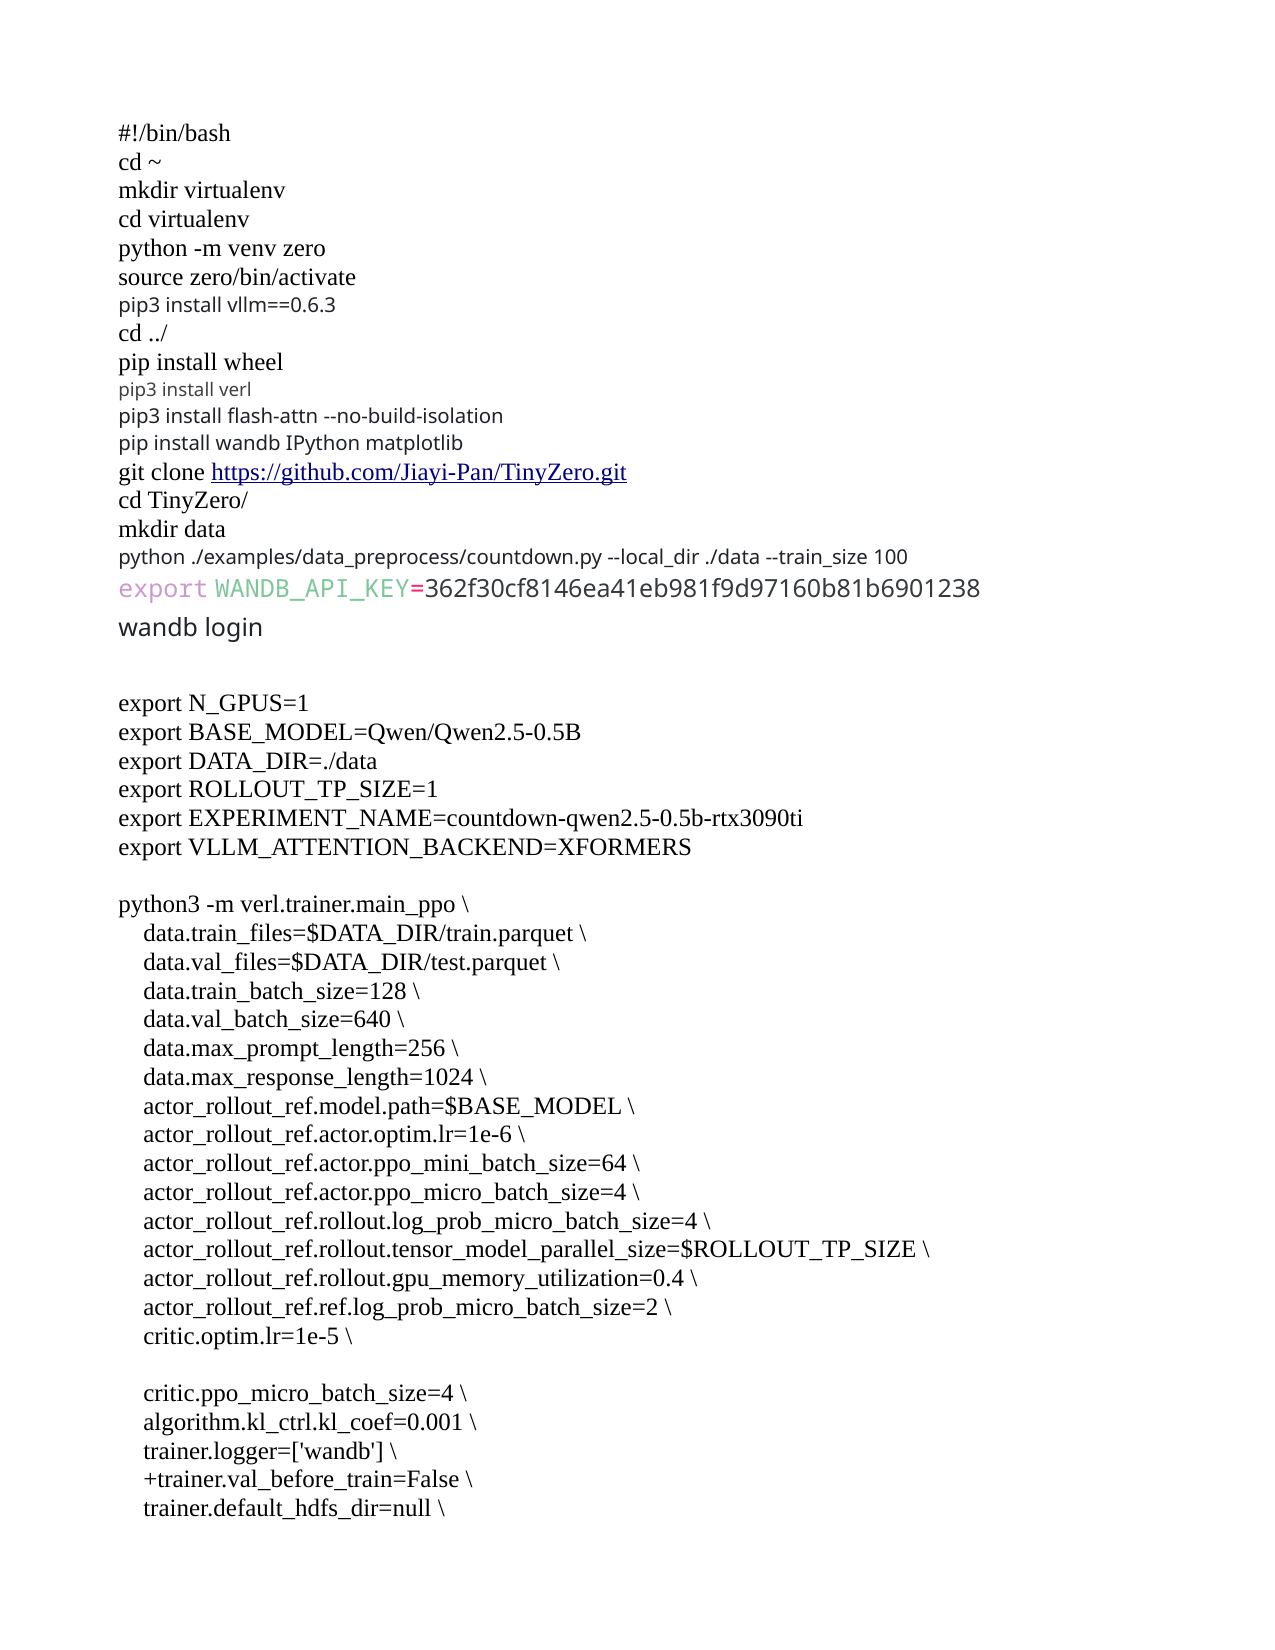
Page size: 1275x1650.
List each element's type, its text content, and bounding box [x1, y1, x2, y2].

text data.max_prompt_length=256 \ [118, 1033, 1157, 1062]
text export WANDB_API_KEY=362f30cf8146ea41eb981f9d97160b81b6901238 [118, 571, 1157, 605]
text export DATA_DIR=./data [118, 746, 1157, 774]
text +trainer.val_before_train=False \ [118, 1464, 1157, 1493]
text export ROLLOUT_TP_SIZE=1 [118, 774, 1157, 803]
text data.train_files=$DATA_DIR/train.parquet \ [118, 918, 1157, 947]
text python -m venv zero [118, 233, 1157, 262]
text cd virtualenv [118, 204, 1157, 233]
text python ./examples/data_preprocess/countdown.py --local_dir ./data --train_size 100 [118, 543, 1157, 571]
text #!/bin/bash [118, 118, 1157, 147]
text export EXPERIMENT_NAME=countdown-qwen2.5-0.5b-rtx3090ti [118, 803, 1157, 832]
text algorithm.kl_ctrl.kl_coef=0.001 \ [118, 1407, 1157, 1436]
text data.val_batch_size=640 \ [118, 1004, 1157, 1033]
text actor_rollout_ref.actor.optim.lr=1e-6 \ [118, 1119, 1157, 1148]
text pip3 install vllm==0.6.3 [118, 291, 1157, 318]
text critic.optim.lr=1e-5 \ [118, 1321, 1157, 1349]
text trainer.logger=['wandb'] \ [118, 1436, 1157, 1464]
text data.max_response_length=1024 \ [118, 1062, 1157, 1091]
text cd TinyZero/ [118, 486, 1157, 514]
text mkdir data [118, 514, 1157, 543]
text pip3 install flash-attn --no-build-isolation [118, 401, 1157, 429]
text actor_rollout_ref.actor.ppo_micro_batch_size=4 \ [118, 1177, 1157, 1206]
text trainer.default_hdfs_dir=null \ [118, 1493, 1157, 1522]
text actor_rollout_ref.rollout.tensor_model_parallel_size=$ROLLOUT_TP_SIZE \ [118, 1234, 1157, 1263]
text source zero/bin/activate [118, 262, 1157, 291]
text actor_rollout_ref.rollout.gpu_memory_utilization=0.4 \ [118, 1263, 1157, 1292]
text mkdir virtualenv [118, 176, 1157, 204]
text git clone https://github.com/Jiayi-Pan/TinyZero.git [118, 457, 1157, 486]
text export N_GPUS=1 [118, 688, 1157, 717]
text actor_rollout_ref.actor.ppo_mini_batch_size=64 \ [118, 1148, 1157, 1177]
text data.train_batch_size=128 \ [118, 976, 1157, 1004]
text cd ~ [118, 147, 1157, 176]
text data.val_files=$DATA_DIR/test.parquet \ [118, 947, 1157, 976]
text cd ../ [118, 318, 1157, 347]
text actor_rollout_ref.ref.log_prob_micro_batch_size=2 \ [118, 1292, 1157, 1321]
text export VLLM_ATTENTION_BACKEND=XFORMERS [118, 832, 1157, 861]
text critic.ppo_micro_batch_size=4 \ [118, 1378, 1157, 1407]
text actor_rollout_ref.rollout.log_prob_micro_batch_size=4 \ [118, 1206, 1157, 1234]
text pip3 install verl [118, 376, 1157, 401]
text export BASE_MODEL=Qwen/Qwen2.5-0.5B [118, 717, 1157, 746]
text actor_rollout_ref.model.path=$BASE_MODEL \ [118, 1091, 1157, 1119]
text pip install wandb IPython matplotlib [118, 429, 1157, 457]
text pip install wheel [118, 347, 1157, 376]
text python3 -m verl.trainer.main_ppo \ [118, 889, 1157, 918]
text wandb login [118, 610, 1157, 644]
